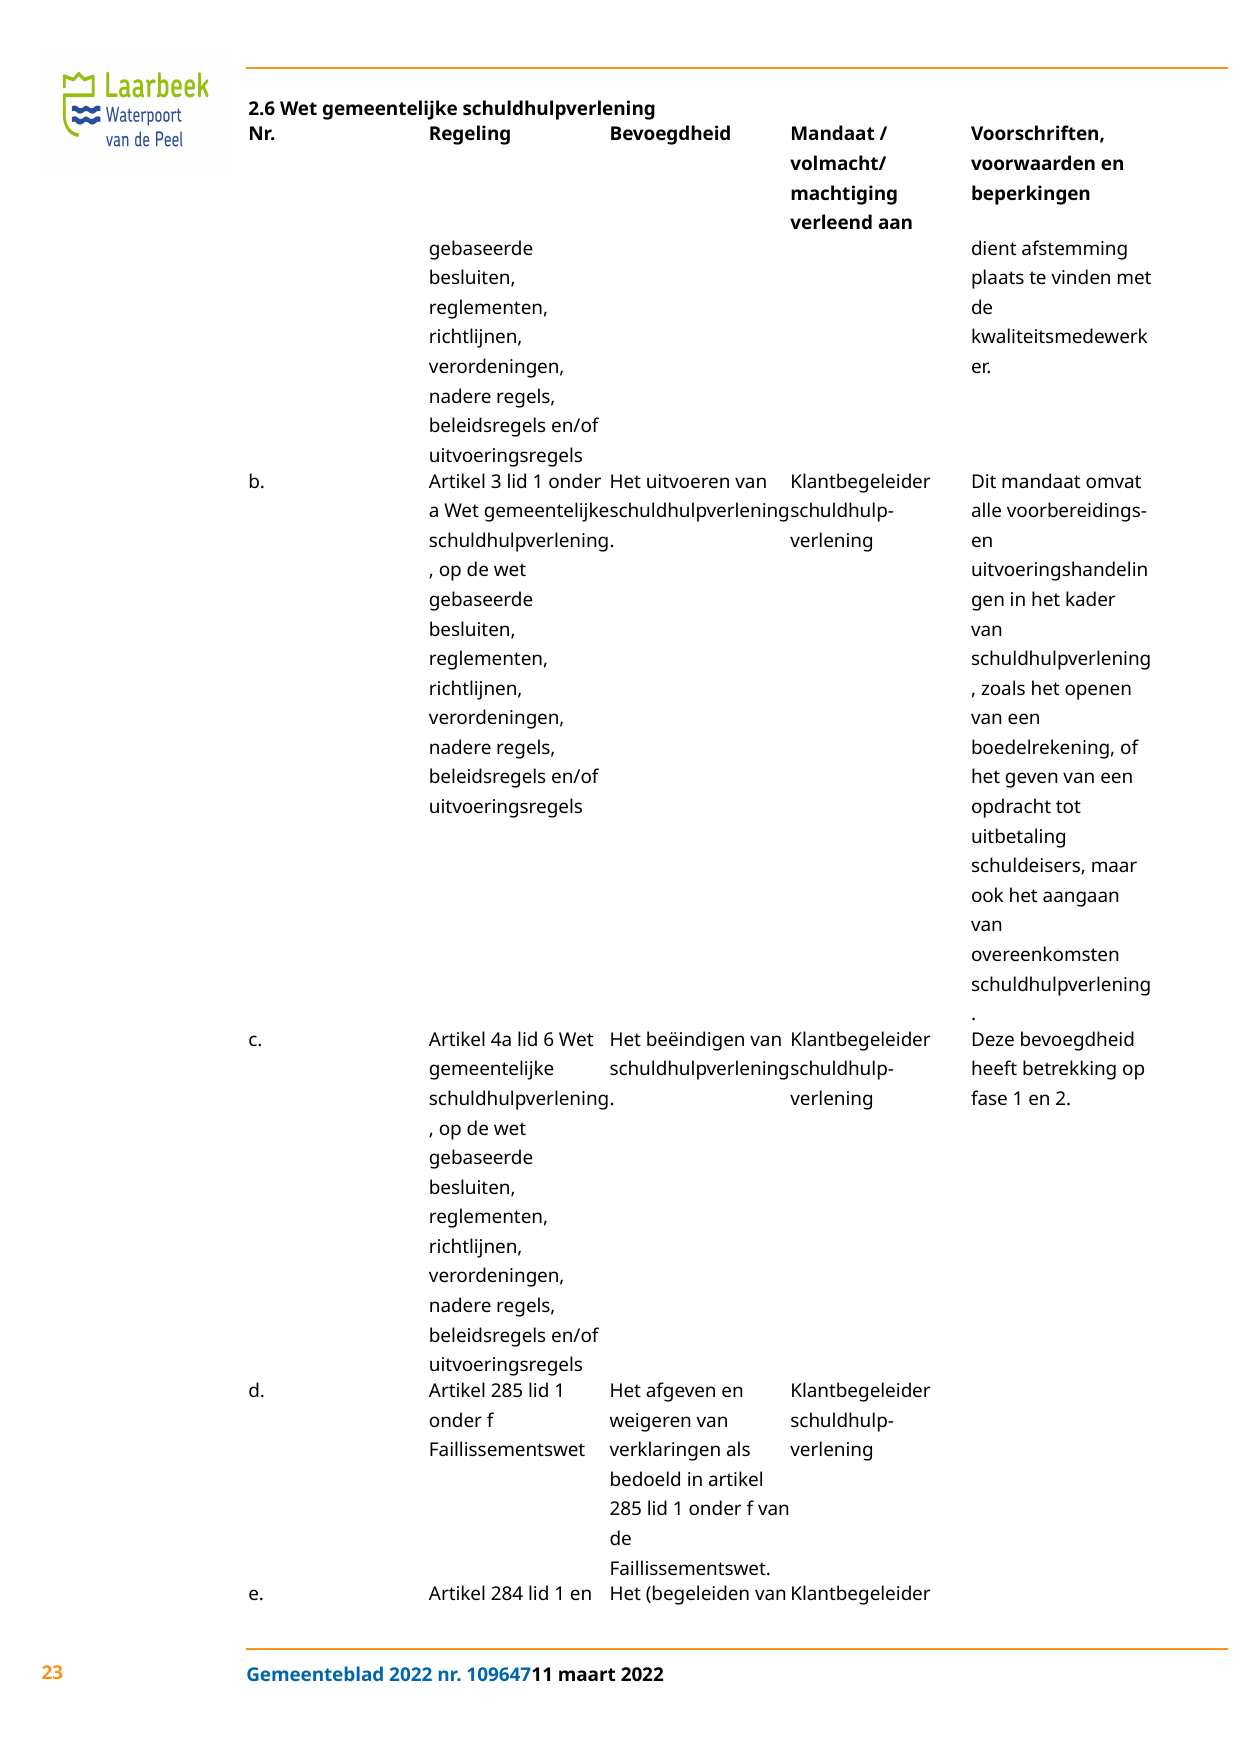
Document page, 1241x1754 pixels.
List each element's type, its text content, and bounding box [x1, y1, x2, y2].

table_cell Het (begeleiden van [609, 1580, 790, 1606]
table_cell Het beëindigen van schuldhulpverlening. [609, 1026, 790, 1377]
table_cell Mandaat / volmacht/ machtiging verleend aan [790, 121, 971, 235]
table_cell e. [248, 1580, 429, 1606]
table_cell Het uitvoeren van schuldhulpverlening. [609, 468, 790, 1026]
table_cell [248, 235, 429, 468]
table_cell dient afstemming plaats te vinden met de kwaliteitsmedewerker. [971, 235, 1152, 468]
table_cell [609, 235, 790, 468]
table_cell Klantbegeleider schuldhulp-verlening [790, 468, 971, 1026]
table_cell d. [248, 1377, 429, 1580]
table_cell c. [248, 1026, 429, 1377]
table_cell b. [248, 468, 429, 1026]
table_cell Klantbegeleider [790, 1580, 971, 1606]
table_cell Nr. [248, 121, 429, 235]
table_cell Bevoegdheid [609, 121, 790, 235]
table_cell Artikel 284 lid 1 en [429, 1580, 609, 1606]
table_cell [790, 235, 971, 468]
picture [41, 47, 231, 172]
table_cell [971, 1580, 1152, 1606]
table_cell [971, 1377, 1152, 1580]
table_cell Deze bevoegdheid heeft betrekking op fase 1 en 2. [971, 1026, 1152, 1377]
table_cell Artikel 4a lid 6 Wet gemeentelijke schuldhulpverlening, op de wet gebaseerde besluiten, reglementen, richtlijnen, verordeningen, nadere regels, beleidsregels en/of uitvoeringsregels [429, 1026, 609, 1377]
table_cell Voorschriften, voorwaarden en beperkingen [971, 121, 1152, 235]
table_cell Artikel 3 lid 1 onder a Wet gemeentelijke schuldhulpverlening, op de wet gebaseerde besluiten, reglementen, richtlijnen, verordeningen, nadere regels, beleidsregels en/of uitvoeringsregels [429, 468, 609, 1026]
table_header 2.6 Wet gemeentelijke schuldhulpverlening [248, 95, 1152, 121]
table_cell Het afgeven en weigeren van verklaringen als bedoeld in artikel 285 lid 1 onder f van de Faillissementswet. [609, 1377, 790, 1580]
table_cell Artikel 285 lid 1 onder f Faillissementswet [429, 1377, 609, 1580]
table_cell Regeling [429, 121, 609, 235]
table_cell Klantbegeleider schuldhulp-verlening [790, 1377, 971, 1580]
table_cell gebaseerde besluiten, reglementen, richtlijnen, verordeningen, nadere regels, beleidsregels en/of uitvoeringsregels [429, 235, 609, 468]
table_cell Klantbegeleider schuldhulp-verlening [790, 1026, 971, 1377]
table_cell Dit mandaat omvat alle voorbereidings- en uitvoeringshandelingen in het kader van schuldhulpverlening, zoals het openen van een boedelrekening, of het geven van een opdracht tot uitbetaling schuldeisers, maar ook het aangaan van overeenkomsten schuldhulpverlening. [971, 468, 1152, 1026]
